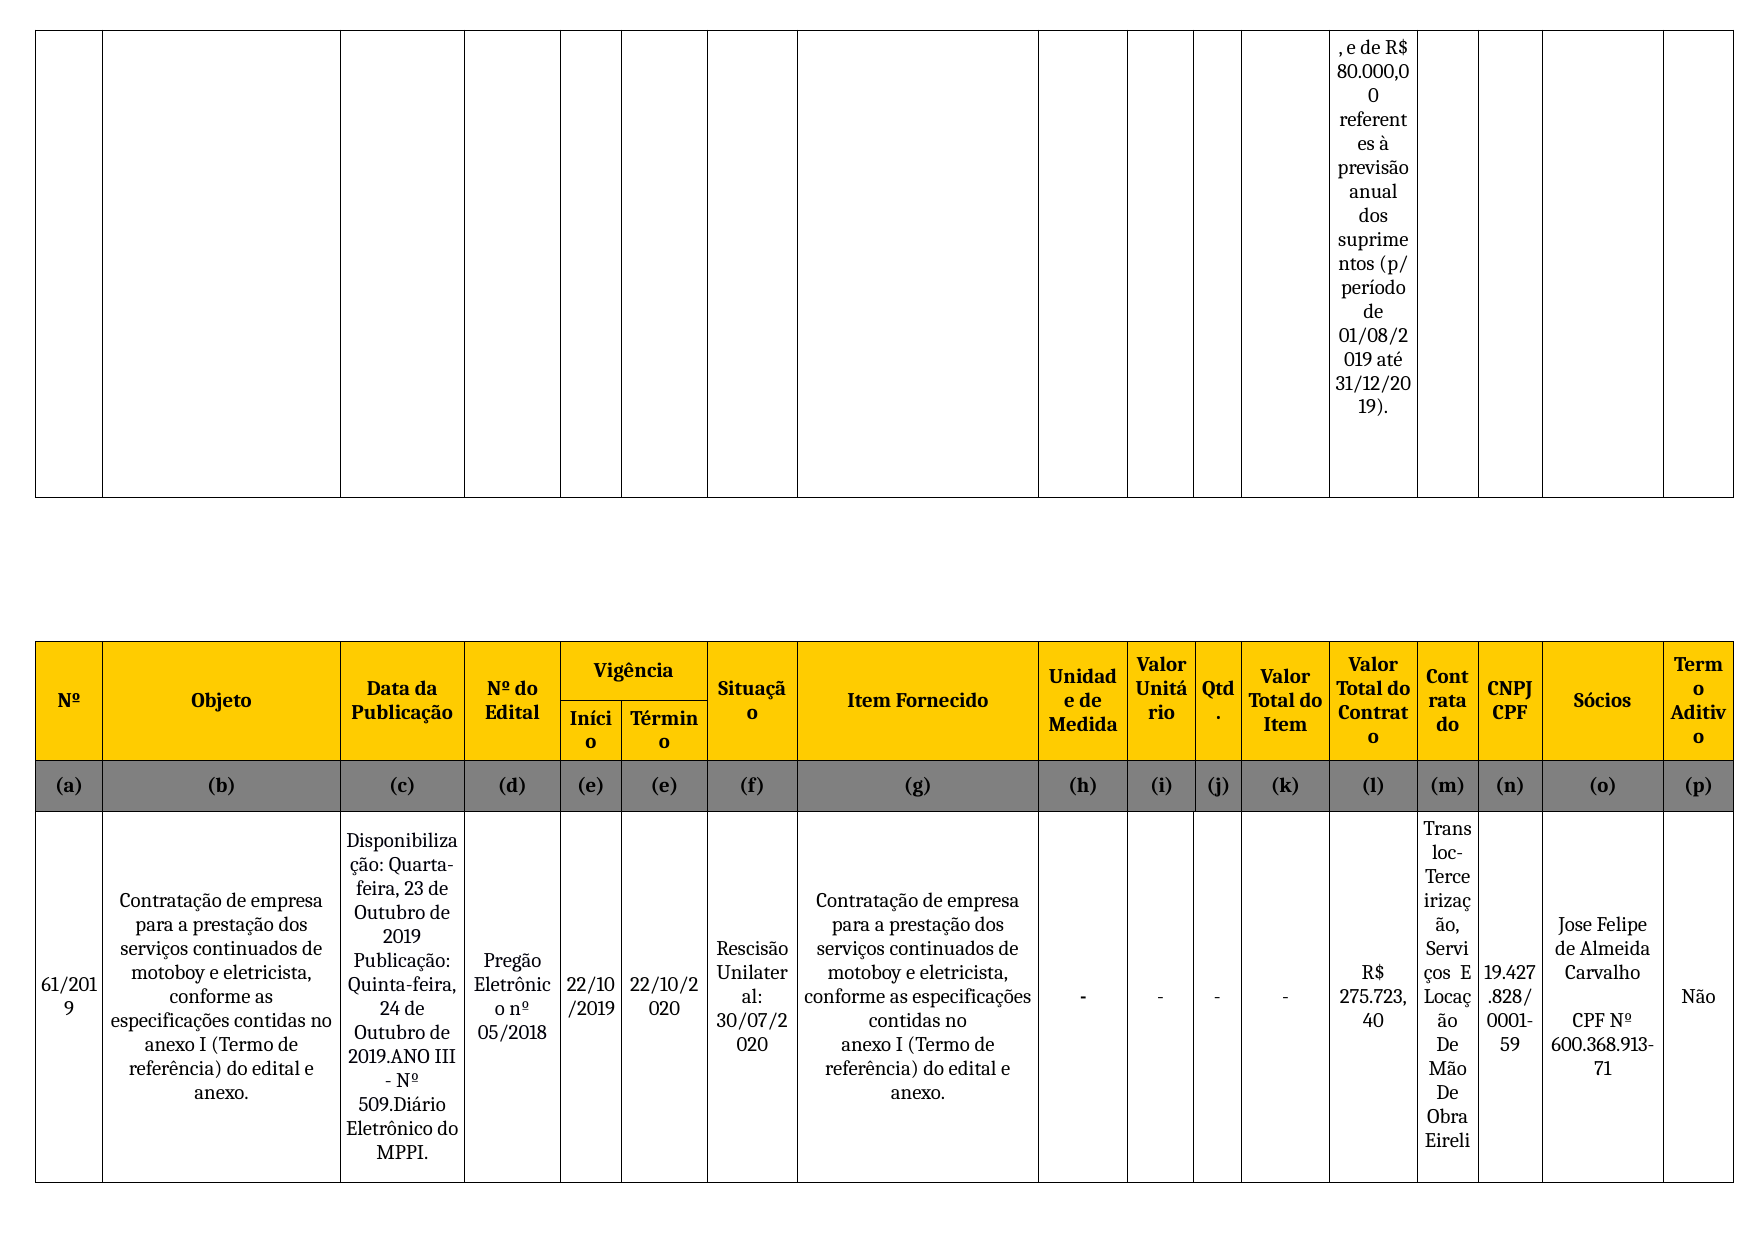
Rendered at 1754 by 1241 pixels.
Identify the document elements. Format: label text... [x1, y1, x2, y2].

table_cell - [1242, 31, 1329, 497]
table_cell - [1242, 812, 1329, 1182]
table_header Vigência [561, 642, 707, 700]
table_cell Início [561, 701, 621, 760]
table_cell (m) [1418, 761, 1478, 811]
table_cell [103, 31, 340, 497]
table_cell [622, 31, 707, 497]
table_header Data da Publicação [341, 642, 464, 760]
table_cell (p) [1664, 761, 1733, 811]
table_cell 61/2019 [36, 812, 102, 1182]
table_cell , e de R$ 80.000,00 referentes à previsão anual dos suprimentos (p/ período de 01/08/2019 até 31/12/2019). [1330, 31, 1417, 497]
table_cell [798, 31, 1038, 497]
table_cell (k) [1242, 761, 1329, 811]
table_header Nº do Edital [465, 642, 560, 760]
table_cell Não [1664, 812, 1733, 1182]
table_cell (c) [341, 761, 464, 811]
table_cell (b) [103, 761, 340, 811]
table_cell R$ 275.723,40 [1330, 812, 1417, 1182]
table_header Unidade de Medida [1039, 642, 1127, 760]
table_header Objeto [103, 642, 340, 760]
table_cell Rescisão Unilateral: 30/07/2020 [708, 812, 797, 1182]
table_header Nº [36, 642, 102, 760]
table_cell [1543, 31, 1663, 497]
table_cell Disponibilização: Quarta-feira, 23 de Outubro de 2019 Publicação: Quinta-feira, 24 de Outubro de 2019.ANO III - Nº 509.Diário Eletrônico do MPPI. [341, 812, 464, 1182]
table_cell Contratação de empresa para a prestação dos serviços continuados de motoboy e eletricista, conforme as especificações contidas no anexo I (Termo de referência) do edital e anexo. [103, 812, 340, 1182]
table_cell 22/10/2020 [622, 812, 707, 1182]
table_header Contratado [1418, 642, 1478, 760]
table_header Valor Total do Contrato [1330, 642, 1417, 760]
table_cell (n) [1479, 761, 1542, 811]
table_cell (f) [708, 761, 797, 811]
table_cell 22/10/2019 [561, 812, 621, 1182]
table_cell [561, 31, 621, 497]
table_cell - [1194, 31, 1241, 497]
table_cell (e) [622, 761, 707, 811]
table_cell - [1039, 31, 1127, 497]
table_cell Jose Felipe de Almeida Carvalho CPF Nº 600.368.913-71 [1543, 812, 1663, 1182]
table_cell - [1194, 812, 1241, 1182]
table_cell (a) [36, 761, 102, 811]
table_cell 19.427.828/0001-59 [1479, 812, 1542, 1182]
table_cell Transloc-Terceirização, Serviços E Locação De Mão De Obra Eireli [1418, 812, 1478, 1182]
table_header Item Fornecido [798, 642, 1038, 760]
table_cell [1418, 31, 1478, 497]
table_cell (l) [1330, 761, 1417, 811]
table_header CNPJ CPF [1479, 642, 1542, 760]
table_cell (j) [1196, 761, 1241, 811]
table_cell [465, 31, 560, 497]
table_cell - [1128, 31, 1193, 497]
table_cell [1479, 31, 1542, 497]
table_header Sócios [1543, 642, 1663, 760]
table_header Situação [708, 642, 797, 760]
table_cell Término [622, 701, 707, 760]
table_cell Pregão Eletrônico nº 05/2018 [465, 812, 560, 1182]
table_header Valor Total do Item [1242, 642, 1329, 760]
table_cell (i) [1128, 761, 1195, 811]
table_cell (e) [561, 761, 621, 811]
table_cell [341, 31, 464, 497]
table_cell (d) [465, 761, 560, 811]
table_cell Contratação de empresa para a prestação dos serviços continuados de motoboy e eletricista, conforme as especificações contidas no anexo I (Termo de referência) do edital e anexo. [798, 812, 1038, 1182]
table_cell - [1128, 812, 1193, 1182]
table_header Valor Unitário [1128, 642, 1195, 760]
table_cell - [1039, 812, 1127, 1182]
table_cell [36, 31, 102, 497]
table_cell (h) [1039, 761, 1127, 811]
table_header Qtd. [1196, 642, 1241, 760]
table_cell [708, 31, 797, 497]
table_header Termo Aditivo [1664, 642, 1733, 760]
table_cell (o) [1543, 761, 1663, 811]
table_cell (g) [798, 761, 1038, 811]
table_cell [1664, 31, 1733, 497]
